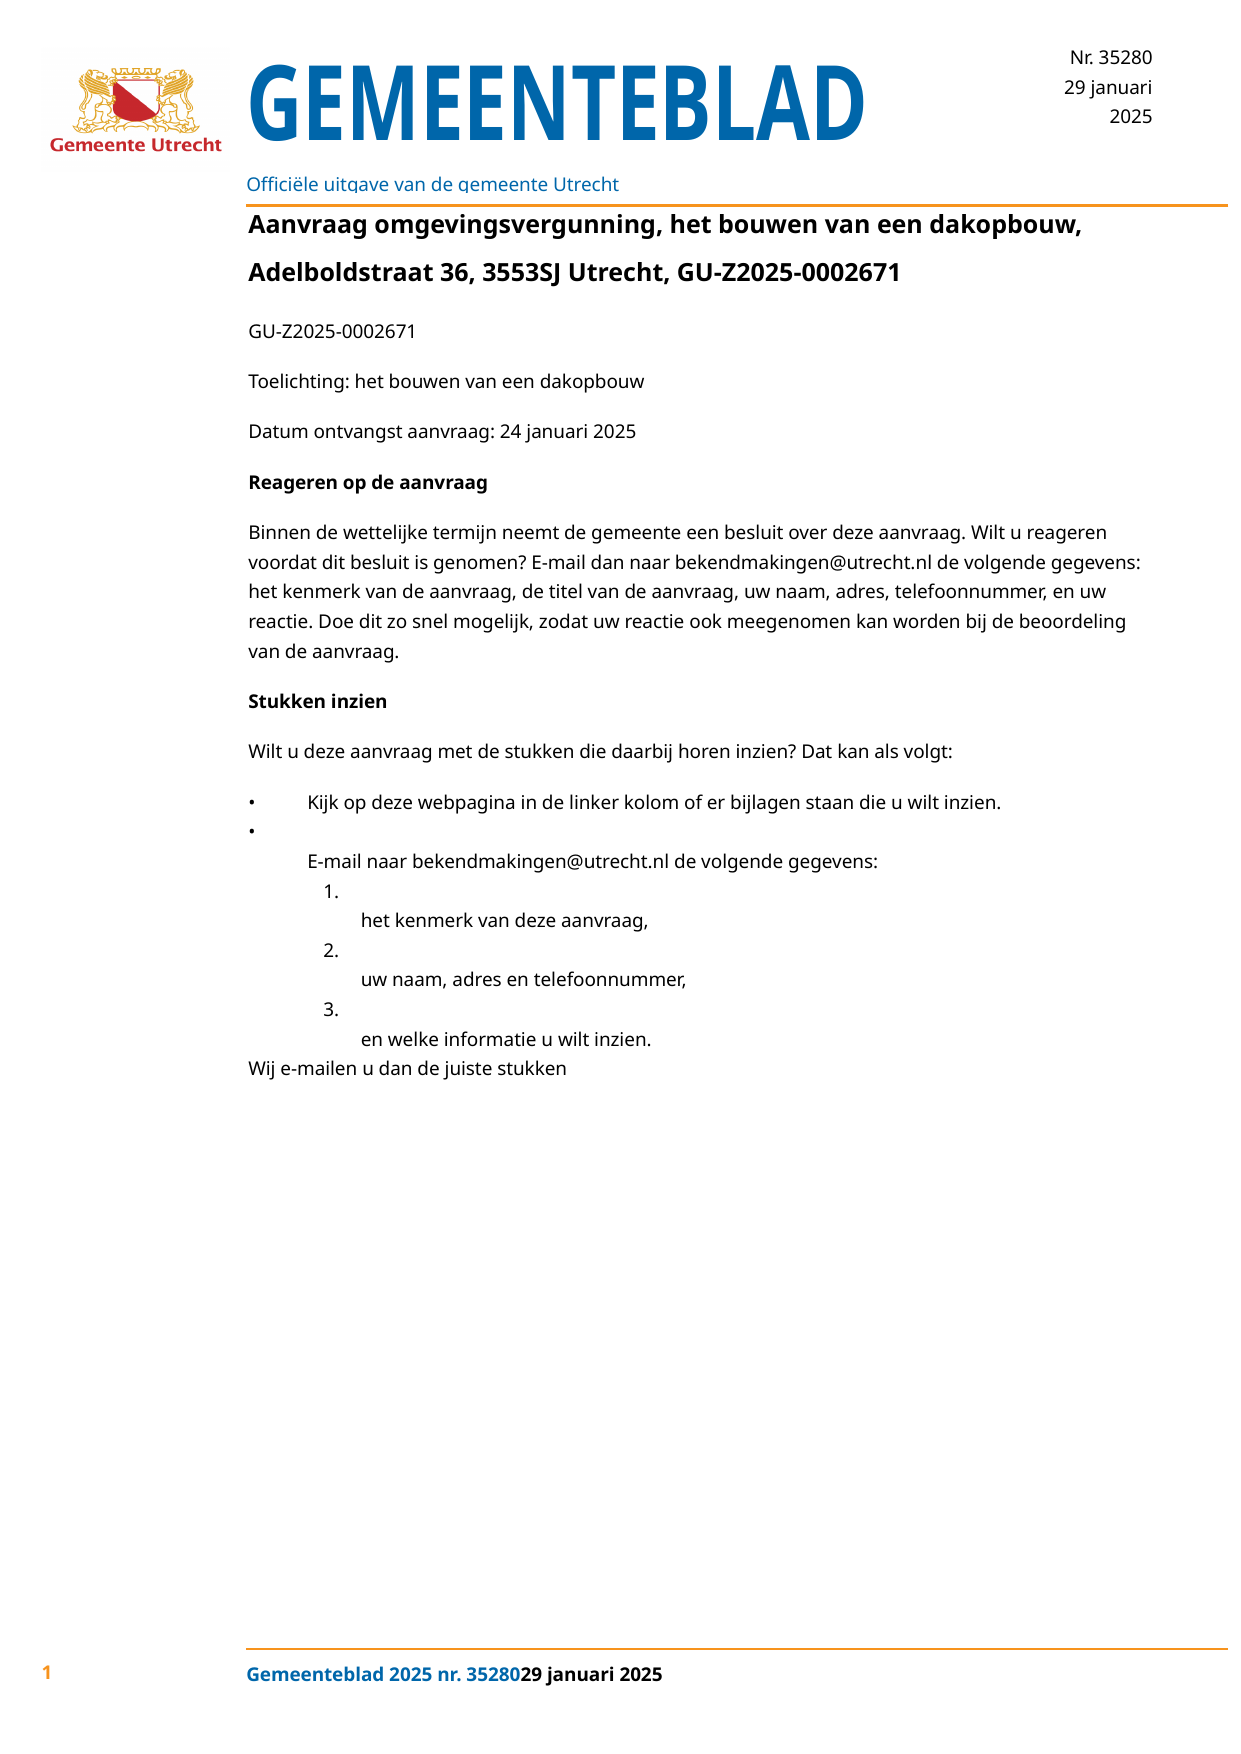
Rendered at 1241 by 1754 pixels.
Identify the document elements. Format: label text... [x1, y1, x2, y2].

list en welke informatie u wilt inzien. [323, 1026, 1152, 1052]
text Wilt u deze aanvraag met de stukken die daarbij horen inzien? Dat kan als volgt: [248, 739, 1152, 764]
text Stukken inzien [248, 688, 1152, 714]
text Aanvraag omgevingsvergunning, het bouwen van een dakopbouw, Adelboldstraat 36, 3553SJ Utrecht, GU-Z2025-0002671 [248, 207, 1152, 288]
list Kijk op deze webpagina in de linker kolom of er bijlagen staan die u wilt inzien. [248, 789, 1152, 815]
text Binnen de wettelijke termijn neemt de gemeente een besluit over deze aanvraag. Wilt u reageren voordat dit besluit is genomen? E-mail dan naar bekendmakingen@utrecht.nl de volgende gegevens: het kenmerk van de aanvraag, de titel van de aanvraag, uw naam, adres, telefoonnummer, en uw reactie. Doe dit zo snel mogelijk, zodat uw reactie ook meegenomen kan worden bij de beoordeling van de aanvraag. [248, 519, 1152, 664]
text Toelichting: het bouwen van een dakopbouw [248, 368, 1152, 394]
text Datum ontvangst aanvraag: 24 januari 2025 [248, 419, 1152, 444]
picture [41, 47, 231, 172]
list het kenmerk van deze aanvraag, [323, 907, 1152, 933]
list uw naam, adres en telefoonnummer, [323, 967, 1152, 992]
text Wij e-mailen u dan de juiste stukken [248, 1055, 1152, 1081]
text Reageren op de aanvraag [248, 469, 1152, 495]
text GU-Z2025-0002671 [248, 318, 1152, 344]
list E-mail naar bekendmakingen@utrecht.nl de volgende gegevens: [248, 848, 1152, 874]
